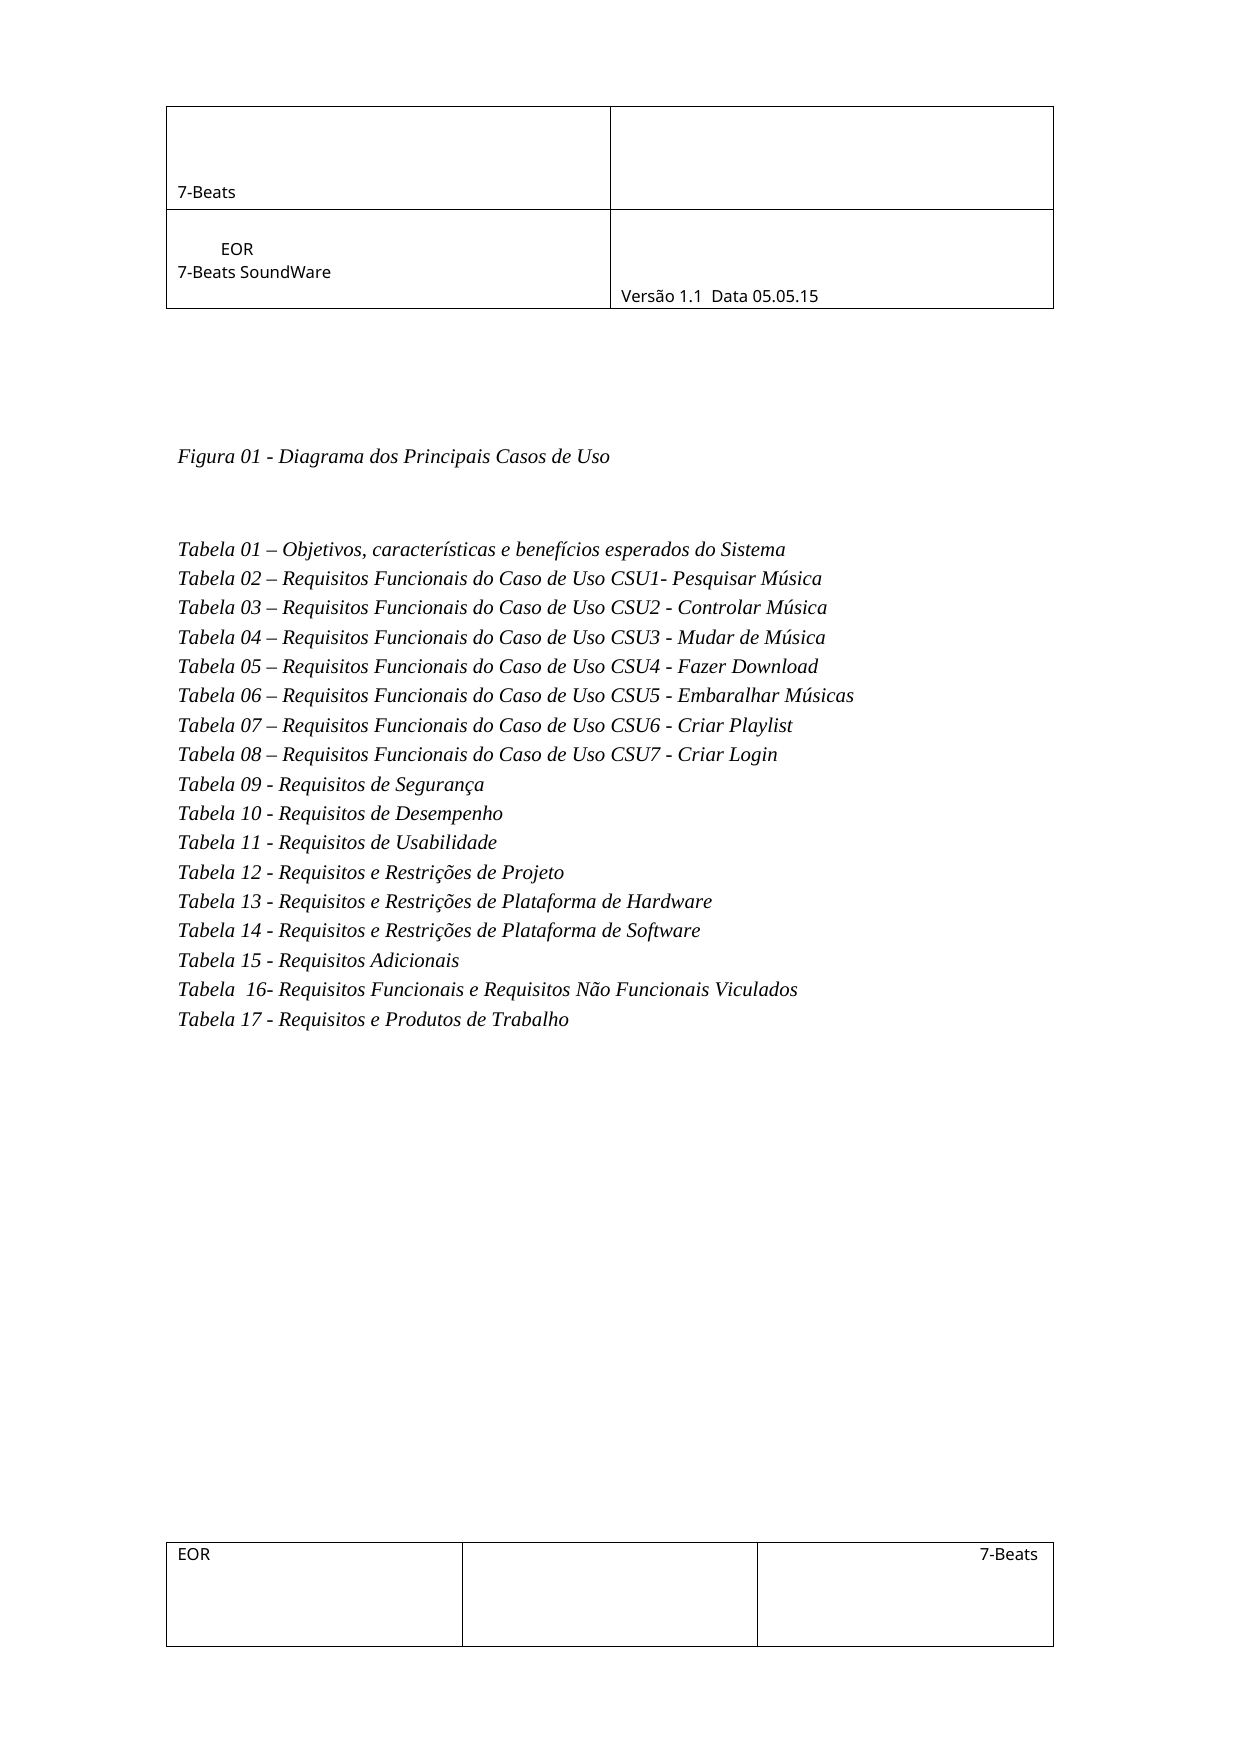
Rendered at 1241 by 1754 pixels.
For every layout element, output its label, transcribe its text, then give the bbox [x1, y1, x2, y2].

text Tabela 05 – Requisitos Funcionais do Caso de Uso CSU4 - Fazer Download [177, 655, 1063, 678]
text Tabela 02 – Requisitos Funcionais do Caso de Uso CSU1- Pesquisar Música [177, 567, 1063, 590]
text Tabela 08 – Requisitos Funcionais do Caso de Uso CSU7 - Criar Login [177, 743, 1063, 766]
text Tabela 03 – Requisitos Funcionais do Caso de Uso CSU2 - Controlar Música [177, 596, 1063, 619]
text Tabela 15 - Requisitos Adicionais [177, 949, 1063, 972]
text Tabela 04 – Requisitos Funcionais do Caso de Uso CSU3 - Mudar de Música [177, 626, 1063, 649]
text Tabela 09 - Requisitos de Segurança [177, 772, 1063, 796]
text Tabela 14 - Requisitos e Restrições de Plataforma de Software [177, 919, 1063, 942]
text Tabela 07 – Requisitos Funcionais do Caso de Uso CSU6 - Criar Playlist [177, 714, 1063, 737]
text Tabela 16- Requisitos Funcionais e Requisitos Não Funcionais Viculados [177, 978, 1063, 1001]
text Tabela 17 - Requisitos e Produtos de Trabalho [177, 1007, 1063, 1031]
text Tabela 11 - Requisitos de Usabilidade [177, 831, 1063, 854]
text Tabela 10 - Requisitos de Desempenho [177, 802, 1063, 825]
text Tabela 13 - Requisitos e Restrições de Plataforma de Hardware [177, 890, 1063, 913]
text Tabela 01 – Objetivos, características e benefícios esperados do Sistema [177, 537, 1063, 561]
text Tabela 06 – Requisitos Funcionais do Caso de Uso CSU5 - Embaralhar Músicas [177, 684, 1063, 707]
text Figura 01 - Diagrama dos Principais Casos de Uso [177, 445, 1063, 468]
text Tabela 12 - Requisitos e Restrições de Projeto [177, 861, 1063, 884]
